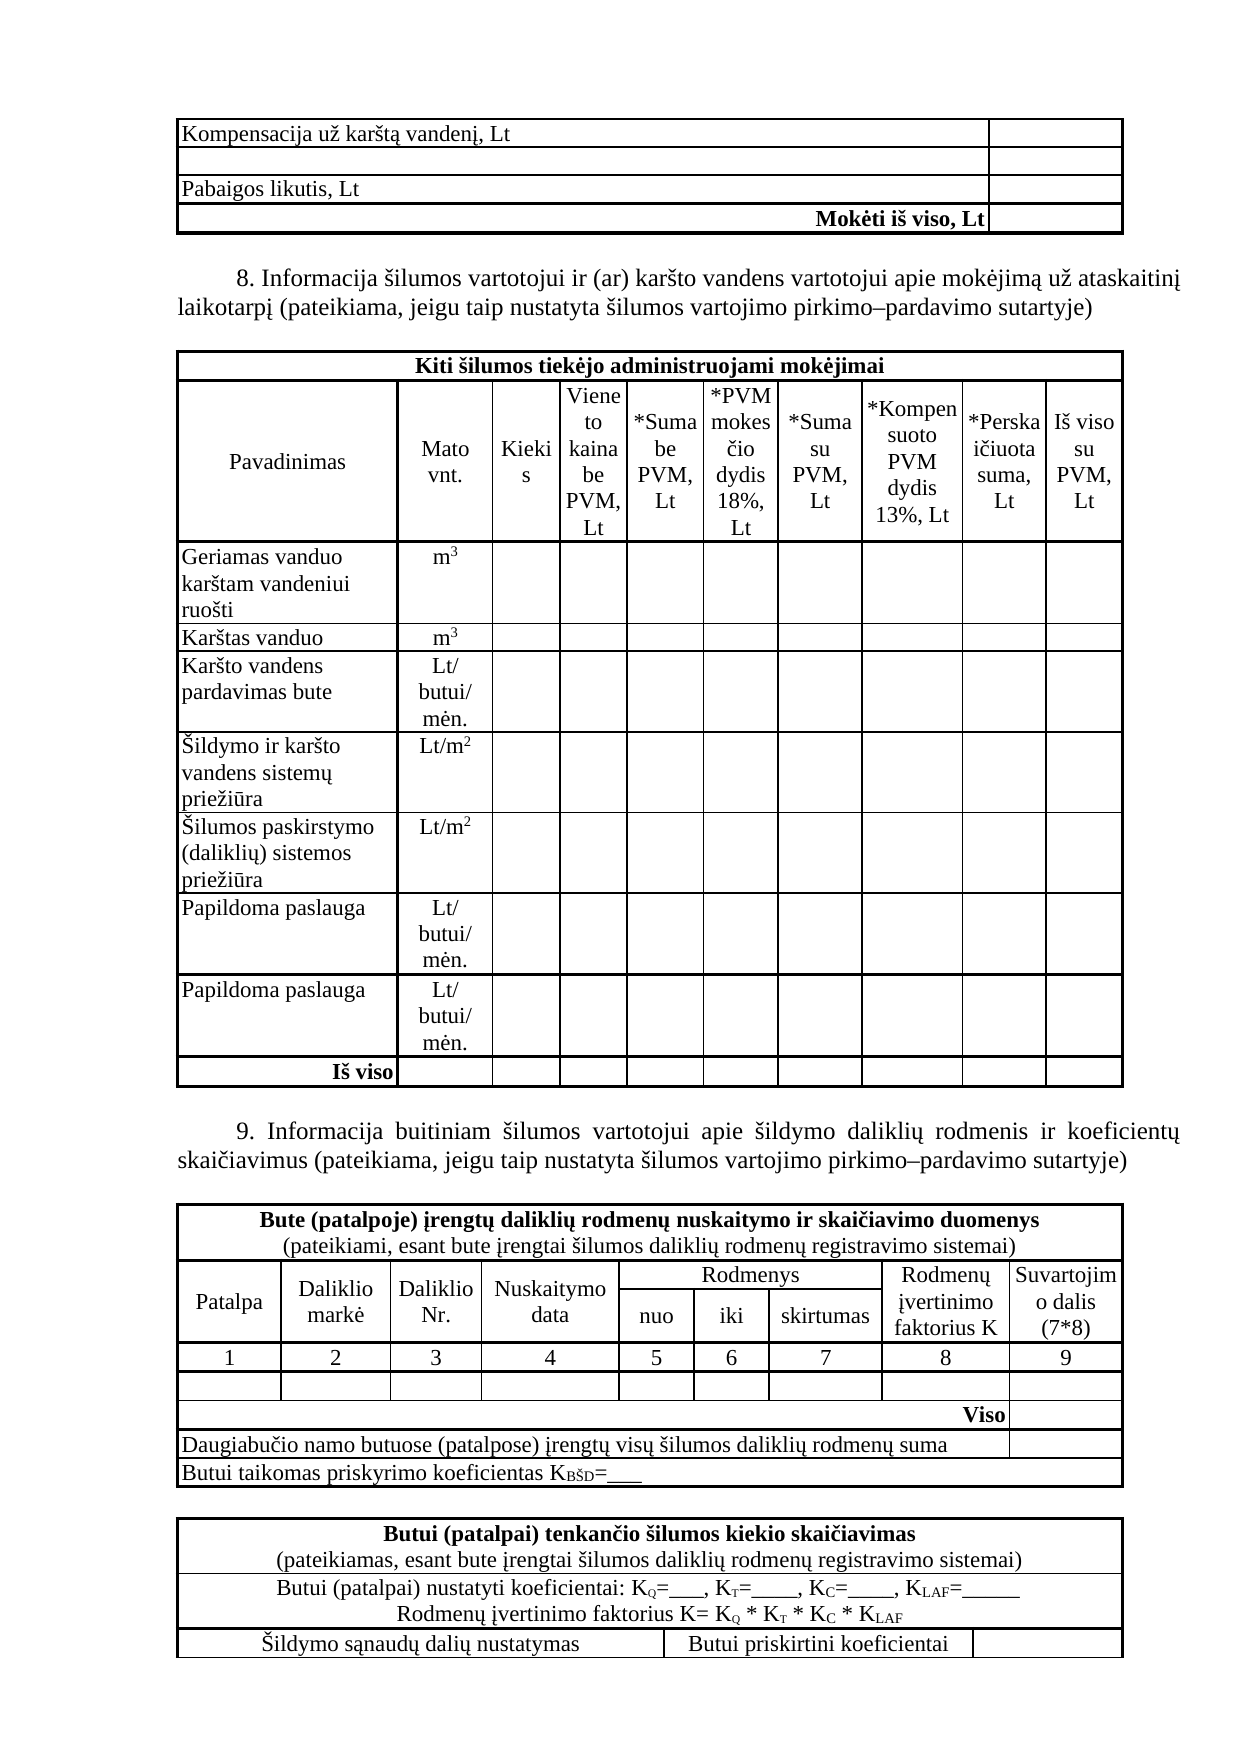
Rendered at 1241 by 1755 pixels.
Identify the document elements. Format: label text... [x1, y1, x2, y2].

table_cell [561, 543, 626, 622]
table_cell 1 [179, 1344, 280, 1370]
table_cell [863, 652, 962, 731]
table_cell 3 [391, 1344, 481, 1370]
table_cell 7 [770, 1344, 881, 1370]
table_cell Iš viso su PVM, Lt [1047, 382, 1121, 540]
table_cell Suvartojimo dalis (7*8) [1010, 1262, 1121, 1341]
table_cell [493, 543, 559, 622]
table_cell [1010, 1373, 1121, 1399]
table_cell 5 [620, 1344, 693, 1370]
table_cell [561, 733, 626, 812]
table_cell iki [695, 1290, 768, 1341]
table_cell [779, 652, 861, 731]
table_cell Nuskaitymo data [482, 1262, 618, 1341]
table_cell [963, 652, 1045, 731]
table_cell [561, 894, 626, 973]
table_cell Papildoma paslauga [179, 976, 396, 1055]
table_cell *Suma be PVM, Lt [628, 382, 703, 540]
table_header Butui (patalpai) tenkančio šilumos kiekio skaičiavimas (pateikiamas, esant bute įrengtai šilumos daliklių rodmenų registravimo sistemai) [179, 1520, 1121, 1573]
table_cell [863, 1058, 962, 1084]
table_cell [963, 624, 1045, 650]
table_cell *PVM mokesčio dydis 18%, Lt [704, 382, 777, 540]
table_cell [779, 1058, 861, 1084]
table_cell [493, 733, 559, 812]
table_cell 9 [1010, 1344, 1121, 1370]
table_cell [493, 976, 559, 1055]
table_cell [963, 894, 1045, 973]
table_cell Geriamas vanduo karštam vandeniui ruošti [179, 543, 396, 622]
table_cell skirtumas [770, 1290, 881, 1341]
table_cell Viso [179, 1401, 1009, 1427]
table_cell [863, 894, 962, 973]
table_cell Daugiabučio namo butuose (patalpose) įrengtų visų šilumos daliklių rodmenų suma [179, 1431, 1009, 1457]
table_cell Daliklio Nr. [391, 1262, 481, 1341]
table_cell [704, 543, 777, 622]
table_cell [391, 1373, 481, 1399]
table_cell [179, 1373, 280, 1399]
table_cell [695, 1373, 768, 1399]
table_cell [628, 1058, 703, 1084]
table_cell [863, 543, 962, 622]
table_cell [863, 624, 962, 650]
table_cell [628, 624, 703, 650]
table_cell [1047, 652, 1121, 731]
table_cell *Kompensuoto PVM dydis 13%, Lt [863, 382, 962, 540]
table_cell [493, 652, 559, 731]
table_cell 2 [282, 1344, 390, 1370]
table_cell [628, 976, 703, 1055]
table_cell *Perskaičiuota suma, Lt [963, 382, 1045, 540]
table_cell [561, 652, 626, 731]
table_cell [628, 733, 703, 812]
table_cell [990, 176, 1121, 202]
table_cell [1047, 733, 1121, 812]
table_cell [779, 976, 861, 1055]
table_cell Daliklio markė [282, 1262, 390, 1341]
table_cell Pavadinimas [179, 382, 396, 540]
table_cell Karšto vandens pardavimas bute [179, 652, 396, 731]
table_header Kiti šilumos tiekėjo administruojami mokėjimai [179, 353, 1121, 379]
table_cell [704, 813, 777, 892]
table_cell 4 [482, 1344, 618, 1370]
table_cell m3 [399, 624, 492, 650]
table_cell Karštas vanduo [179, 624, 396, 650]
table_cell [779, 733, 861, 812]
table_cell [1047, 976, 1121, 1055]
table_cell [863, 813, 962, 892]
table_cell [990, 148, 1121, 174]
table_cell [282, 1373, 390, 1399]
table_cell Kompensacija už karštą vandenį, Lt [179, 120, 988, 146]
table_cell [704, 624, 777, 650]
table_cell [561, 1058, 626, 1084]
table_cell [963, 733, 1045, 812]
table_cell [779, 543, 861, 622]
table_cell Mato vnt. [399, 382, 492, 540]
table_cell [779, 624, 861, 650]
table_cell Šildymo sąnaudų dalių nustatymas [179, 1630, 663, 1656]
table_cell [628, 894, 703, 973]
table_cell Pabaigos likutis, Lt [179, 176, 988, 202]
table_cell [1047, 624, 1121, 650]
table_cell [974, 1630, 1121, 1656]
table_cell [1010, 1401, 1121, 1427]
table_cell Butui (patalpai) nustatyti koeficientai: Kq=___, Kt=____, KC=____, KLAF=_____ Rodmenų įvertinimo faktorius K= Kq * Kt * KC * KLAF [179, 1574, 1121, 1627]
table_cell [779, 813, 861, 892]
table_cell [493, 1058, 559, 1084]
table_cell nuo [620, 1290, 693, 1341]
table_cell Rodmenų įvertinimo faktorius K [883, 1262, 1009, 1341]
table_cell [628, 813, 703, 892]
table_header Bute (patalpoje) įrengtų daliklių rodmenų nuskaitymo ir skaičiavimo duomenys (pateikiami, esant bute įrengtai šilumos daliklių rodmenų registravimo sistemai) [179, 1206, 1121, 1258]
table_cell Iš viso [179, 1058, 396, 1084]
table_cell [963, 543, 1045, 622]
table_cell [628, 652, 703, 731]
table_cell [1010, 1431, 1121, 1457]
table_cell Papildoma paslauga [179, 894, 396, 973]
table_cell [561, 813, 626, 892]
table_cell Vieneto kaina be PVM, Lt [561, 382, 626, 540]
table_cell [482, 1373, 618, 1399]
table_cell Lt/butui/mėn. [399, 652, 492, 731]
table_cell Šildymo ir karšto vandens sistemų priežiūra [179, 733, 396, 812]
table_cell Lt/m2 [399, 813, 492, 892]
table_cell [704, 976, 777, 1055]
table_cell Lt/butui/mėn. [399, 976, 492, 1055]
table_cell Šilumos paskirstymo (daliklių) sistemos priežiūra [179, 813, 396, 892]
table_cell [779, 894, 861, 973]
table_cell [963, 1058, 1045, 1084]
table_cell [493, 624, 559, 650]
table_cell [863, 976, 962, 1055]
table_cell [990, 205, 1121, 231]
table_cell [179, 148, 988, 174]
table_cell [1047, 813, 1121, 892]
table_cell [770, 1373, 881, 1399]
table_cell 6 [695, 1344, 768, 1370]
table_cell [990, 120, 1121, 146]
text 9. Informacija buitiniam šilumos vartotojui apie šildymo daliklių rodmenis ir koeficientų skaičiavimus (pateikiama, jeigu taip nustatyta šilumos vartojimo pirkimo–pardavimo sutartyje) [177, 1116, 1181, 1174]
table_cell [963, 976, 1045, 1055]
table_cell Butui taikomas priskyrimo koeficientas KBŠD=___ [179, 1459, 1121, 1485]
table_cell Butui priskirtini koeficientai [665, 1630, 972, 1656]
table_cell [704, 894, 777, 973]
table_cell Mokėti iš viso, Lt [179, 205, 988, 231]
table_cell [883, 1373, 1009, 1399]
table_cell [561, 976, 626, 1055]
table_cell Rodmenys [620, 1262, 881, 1288]
table_cell 8 [883, 1344, 1009, 1370]
table_cell *Suma su PVM, Lt [779, 382, 861, 540]
table_cell [963, 813, 1045, 892]
table_cell [399, 1058, 492, 1084]
table_cell m3 [399, 543, 492, 622]
table_cell [863, 733, 962, 812]
table_cell [628, 543, 703, 622]
table_cell [1047, 1058, 1121, 1084]
table_cell [493, 813, 559, 892]
table_cell [704, 1058, 777, 1084]
table_cell [620, 1373, 693, 1399]
table_cell [561, 624, 626, 650]
text 8. Informacija šilumos vartotojui ir (ar) karšto vandens vartotojui apie mokėjimą už ataskaitinį laikotarpį (pateikiama, jeigu taip nustatyta šilumos vartojimo pirkimo–pardavimo sutartyje) [177, 263, 1181, 321]
table_cell Kiekis [493, 382, 559, 540]
table_cell [1047, 543, 1121, 622]
table_cell Lt/butui/mėn. [399, 894, 492, 973]
table_cell Patalpa [179, 1262, 280, 1341]
table_cell Lt/m2 [399, 733, 492, 812]
table_cell [704, 733, 777, 812]
table_cell [704, 652, 777, 731]
table_cell [1047, 894, 1121, 973]
table_cell [493, 894, 559, 973]
